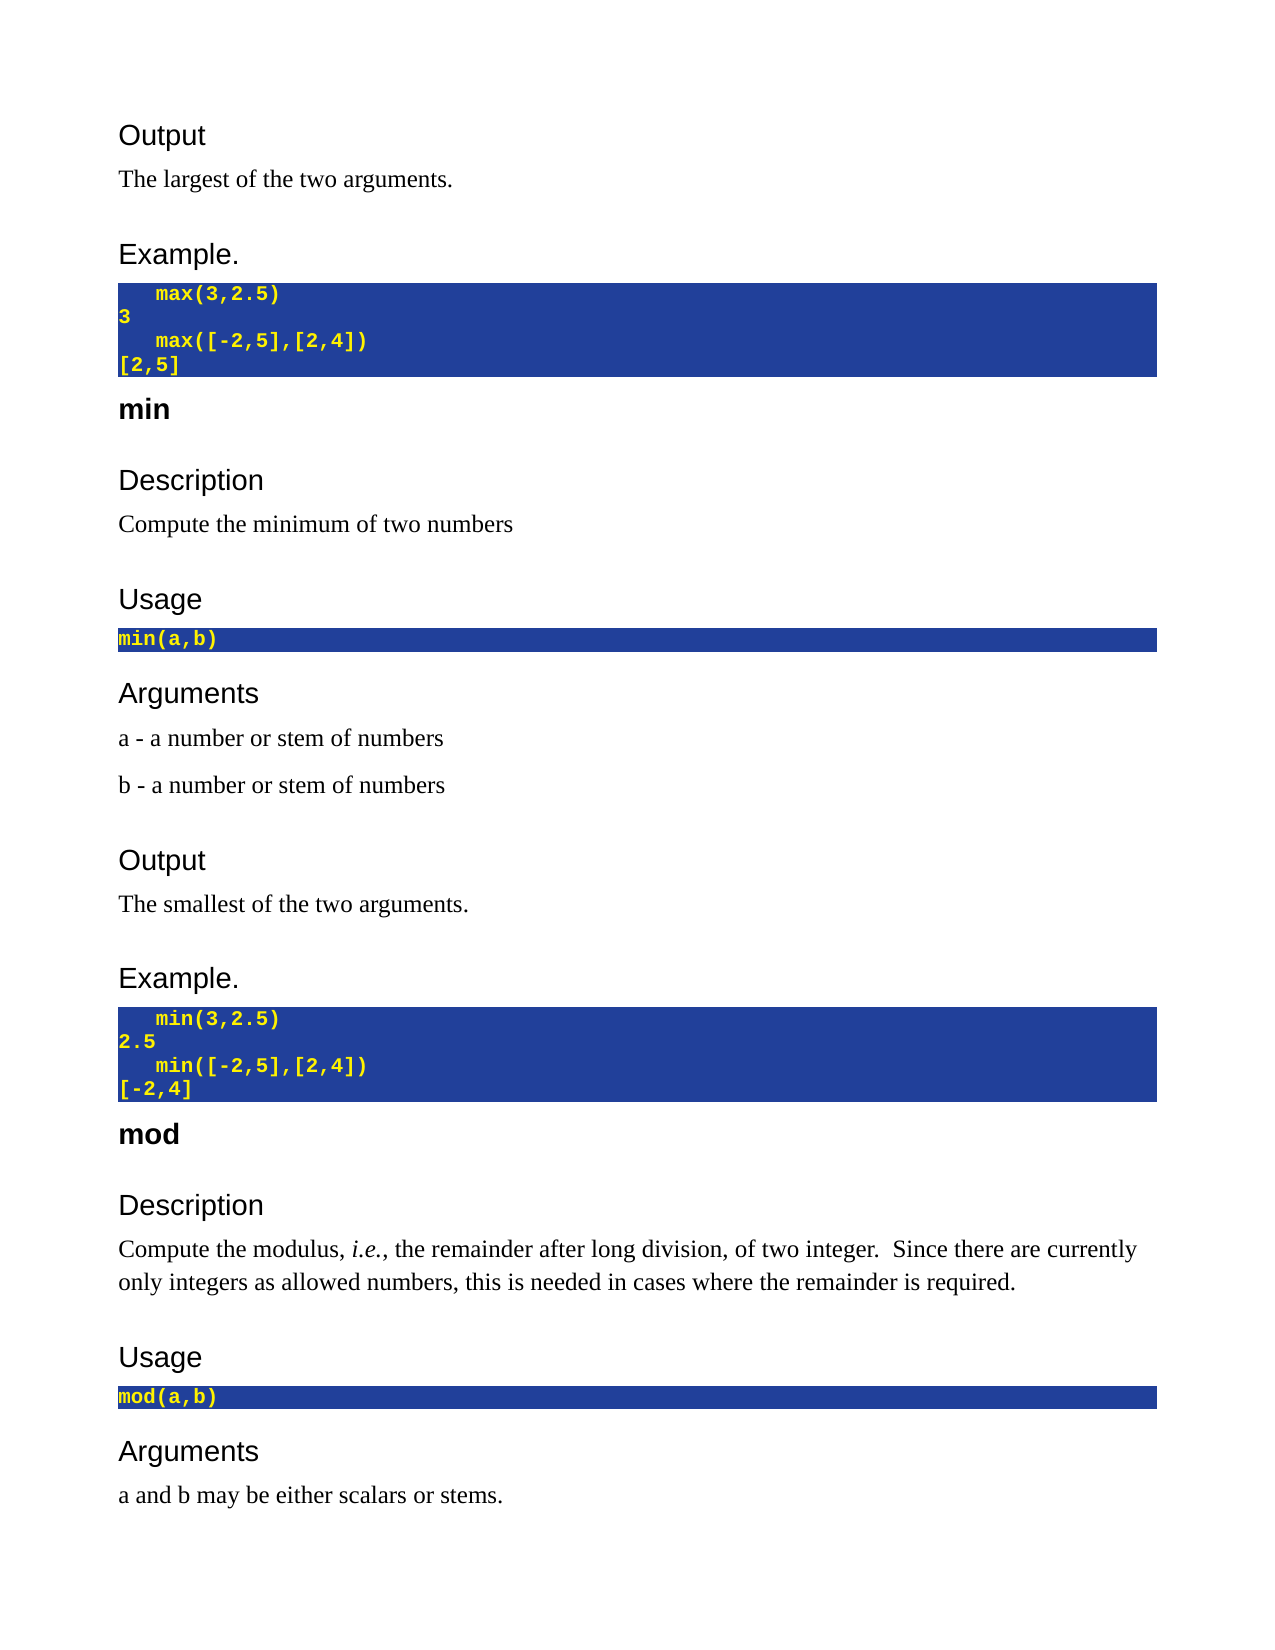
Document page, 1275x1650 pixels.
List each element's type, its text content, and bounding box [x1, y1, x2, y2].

text max([-2,5],[2,4]) [118, 330, 1157, 354]
subtitle Description [118, 463, 1157, 497]
text a and b may be either scalars or stems. [118, 1480, 1157, 1509]
subtitle Usage [118, 1339, 1157, 1373]
text The smallest of the two arguments. [118, 889, 1157, 918]
subtitle Output [118, 118, 1157, 152]
text The largest of the two arguments. [118, 164, 1157, 193]
subtitle Arguments [118, 1434, 1157, 1468]
subtitle Example. [118, 961, 1157, 995]
text max(3,2.5) [118, 283, 1157, 306]
subtitle min [118, 392, 1157, 426]
subtitle mod [118, 1117, 1157, 1150]
text min([-2,5],[2,4]) [118, 1055, 1157, 1078]
subtitle Output [118, 843, 1157, 876]
text min(a,b) [118, 628, 1157, 652]
subtitle Usage [118, 582, 1157, 615]
text [2,5] [118, 354, 1157, 377]
text mod(a,b) [118, 1386, 1157, 1409]
text 2.5 [118, 1031, 1157, 1055]
text 3 [118, 306, 1157, 330]
text b - a number or stem of numbers [118, 770, 1157, 799]
subtitle Example. [118, 237, 1157, 270]
text Compute the minimum of two numbers [118, 509, 1157, 538]
text Compute the modulus, i.e., the remainder after long division, of two integer. Since there are currently only integers as allowed numbers, this is needed in cases where the remainder is required. [118, 1234, 1157, 1296]
text min(3,2.5) [118, 1007, 1157, 1031]
text a - a number or stem of numbers [118, 723, 1157, 751]
subtitle Description [118, 1188, 1157, 1221]
text [-2,4] [118, 1078, 1157, 1102]
subtitle Arguments [118, 677, 1157, 710]
